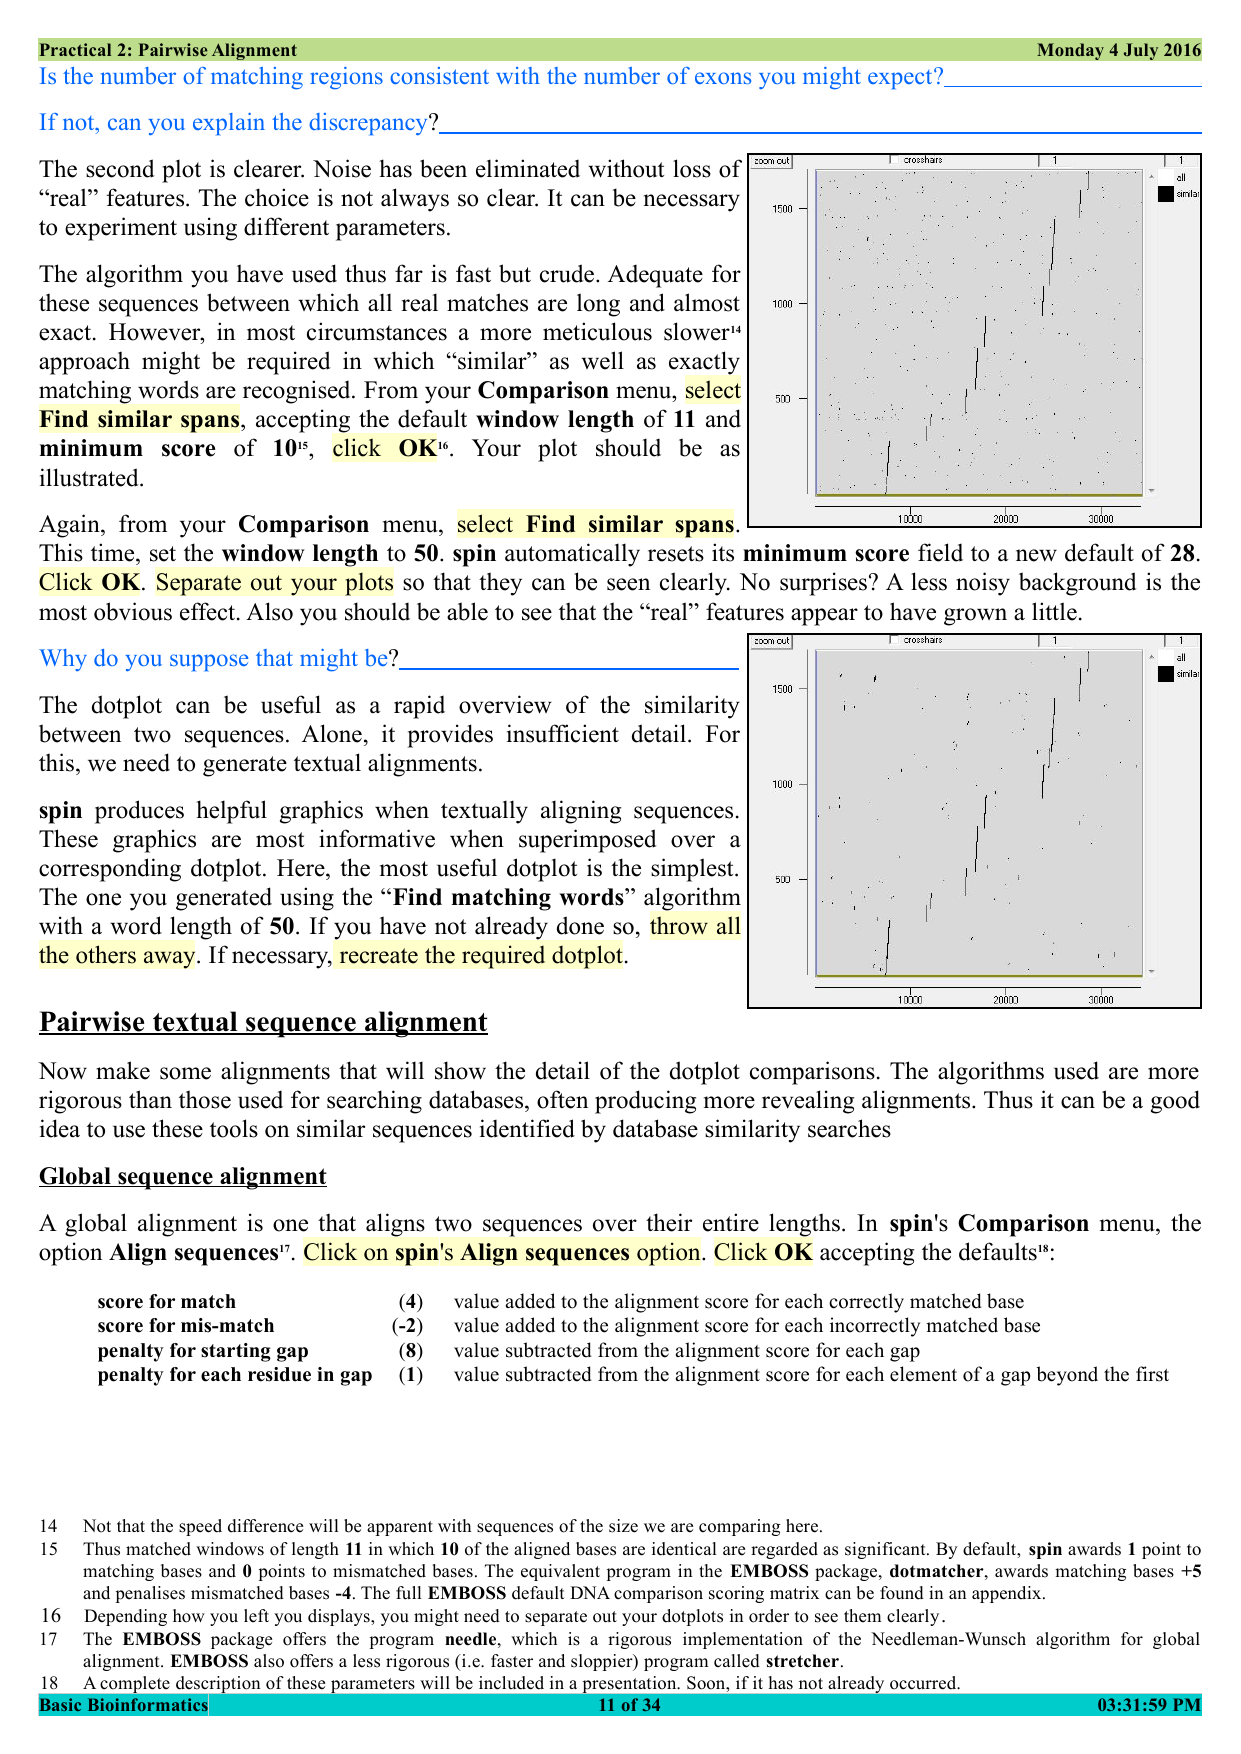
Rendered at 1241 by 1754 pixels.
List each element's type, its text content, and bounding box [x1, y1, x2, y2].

text spin produces helpful graphics when textually aligning sequences. These graphics are most informative when superimposed over a corresponding dotplot. Here, the most useful dotplot is the simplest. The one you generated using the “Find matching words” algorithm with a word length of 50. If you have not already done so, throw all the others away. If necessary, recreate the required dotplot. [38, 795, 747, 969]
text penalty for each residue in gap (1) value subtracted from the alignment score for each element of a gap beyond the first [97, 1361, 1202, 1386]
text If not, can you explain the discrepancy? [38, 107, 1202, 136]
text The algorithm you have used thus far is fast but crude. Adequate for these sequences between which all real matches are long and almost exact. However, in most circumstances a more meticulous slower approach might be required in which “similar” as well as exactly matching words are recognised. From your Comparison menu, select Find similar spans, accepting the default window length of 11 and minimum score of 10, click OK. Your plot should be as illustrated. [38, 259, 747, 491]
picture [749, 155, 1200, 526]
text Not that the speed difference will be apparent with sequences of the size we are comparing here. [38, 1515, 1202, 1537]
text The EMBOSS package offers the program needle, which is a rigorous implementation of the Needleman-Wunsch algorithm for global alignment. EMBOSS also offers a less rigorous (i.e. faster and sloppier) program called stretcher. [38, 1627, 1202, 1671]
text Depending how you left you displays, you might need to separate out your dotplots in order to see them clearly. [40, 1603, 1202, 1627]
text A global alignment is one that aligns two sequences over their entire lengths. In spin's Comparison menu, the option Align sequences. Click on spin's Align sequences option. Click OK accepting the defaults: [38, 1207, 1202, 1266]
picture [749, 635, 1200, 1007]
text The dotplot can be useful as a rapid overview of the similarity between two sequences. Alone, it provides insufficient detail. For this, we need to generate textual alignments. [38, 690, 747, 777]
text Again, from your Comparison menu, select Find similar spans. This time, set the window length to 50. spin automatically resets its minimum score field to a new default of 28. Click OK. Separate out your plots so that they can be seen clearly. No surprises? A less noisy background is the most obvious effect. Also you should be able to see that the “real” features appear to have grown a little. [38, 509, 1202, 625]
text The second plot is clearer. Noise has been eliminated without loss of “real” features. The choice is not always so clear. It can be necessary to experiment using different parameters. [38, 154, 747, 241]
text score for mis-match (-2) value added to the alignment score for each incorrectly matched base [97, 1313, 1202, 1337]
text A complete description of these parameters will be included in a presentation. Soon, if it has not already occurred. [39, 1671, 1202, 1693]
text Why do you suppose that might be? [38, 643, 747, 672]
text Global sequence alignment [38, 1161, 1202, 1190]
text penalty for starting gap (8) value subtracted from the alignment score for each gap [97, 1337, 1202, 1361]
text Pairwise textual sequence alignment [38, 1004, 1202, 1038]
text Is the number of matching regions consistent with the number of exons you might expect? [38, 61, 1202, 89]
text score for match (4) value added to the alignment score for each correctly matched base [97, 1289, 1202, 1313]
text Thus matched windows of length 11 in which 10 of the aligned bases are identical are regarded as significant. By default, spin awards 1 point to matching bases and 0 points to mismatched bases. The equivalent program in the EMBOSS package, dotmatcher, awards matching bases +5 and penalises mismatched bases -4. The full EMBOSS default DNA comparison scoring matrix can be found in an appendix. [39, 1537, 1202, 1603]
text Now make some alignments that will show the detail of the dotplot comparisons. The algorithms used are more rigorous than those used for searching databases, often producing more revealing alignments. Thus it can be a good idea to use these tools on similar sequences identified by database similarity searches [38, 1056, 1202, 1143]
